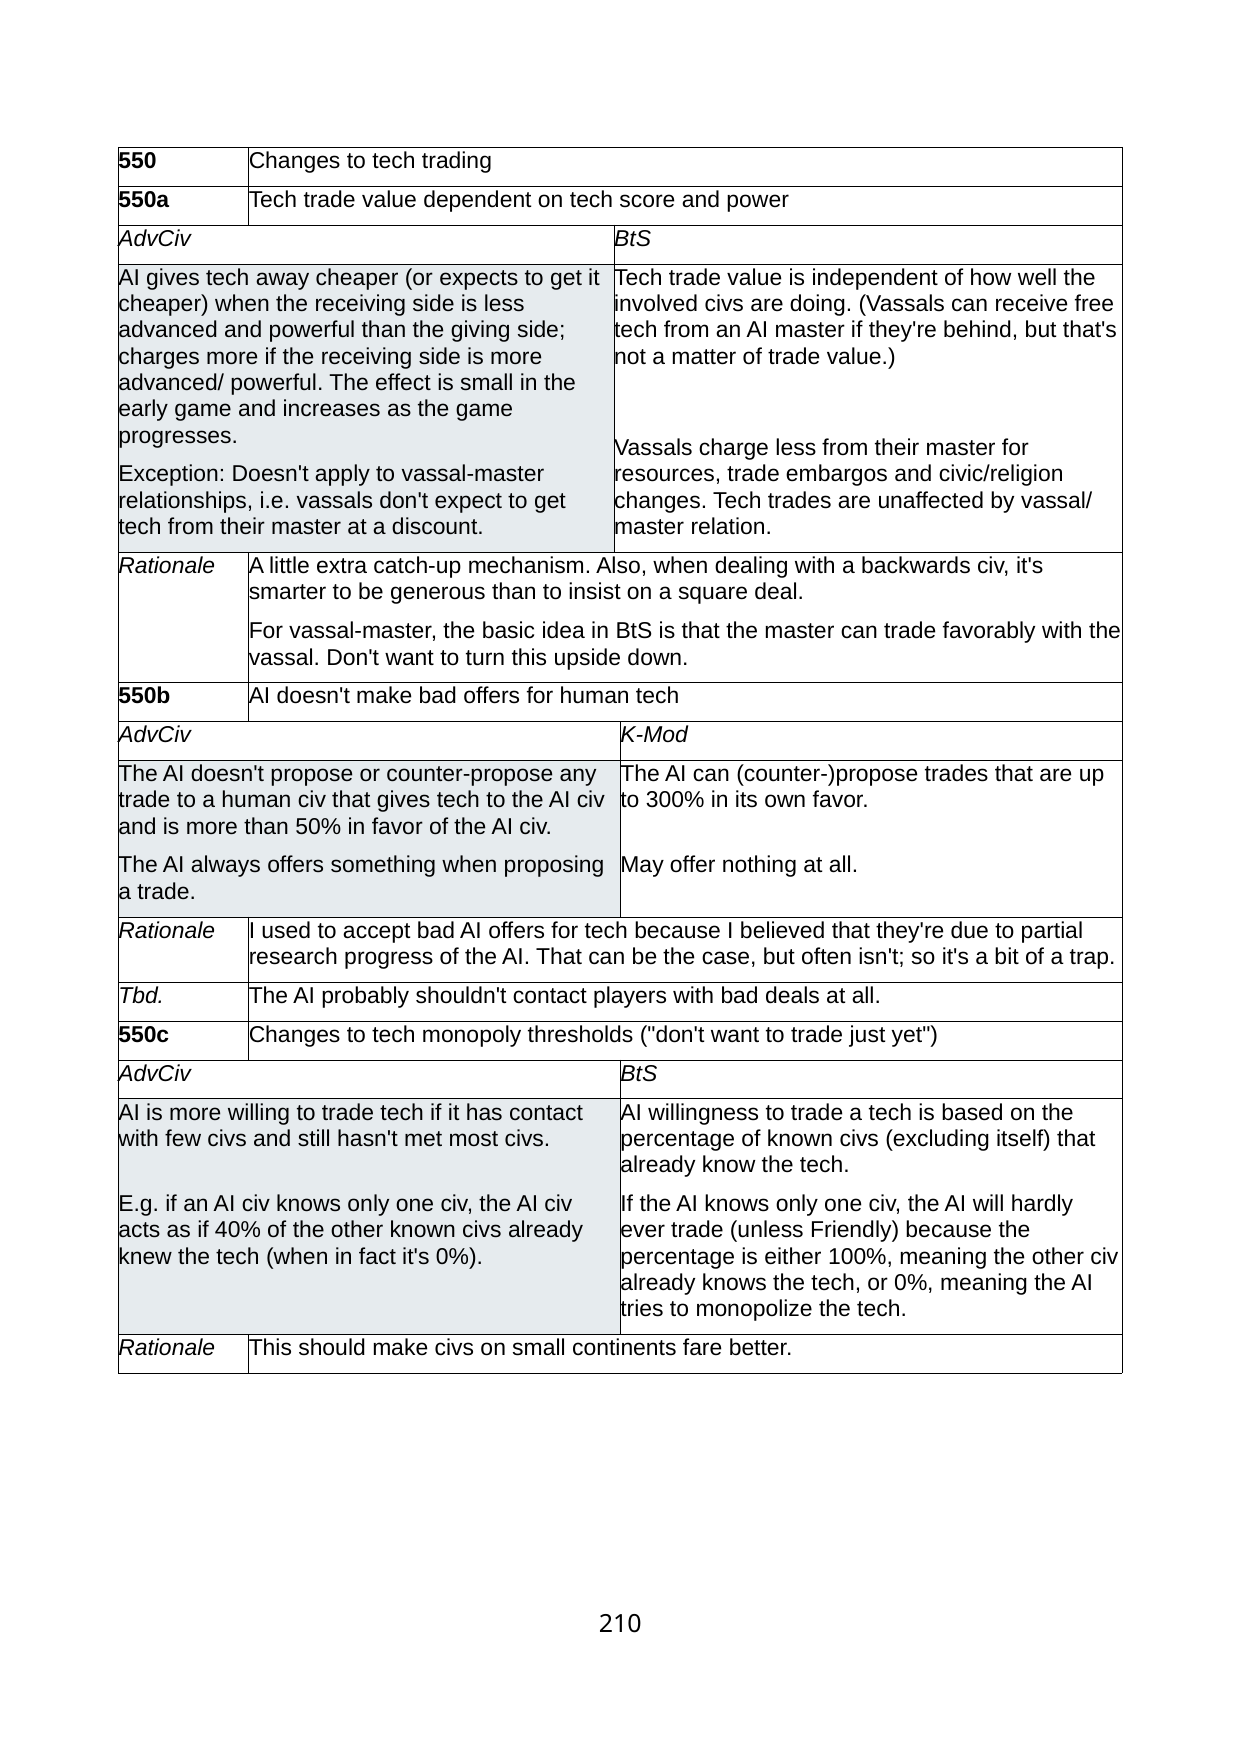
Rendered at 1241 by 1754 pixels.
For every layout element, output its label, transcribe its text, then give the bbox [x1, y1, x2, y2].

table_cell K-Mod [621, 722, 1122, 760]
table_cell 550a [119, 187, 248, 224]
table_cell The AI doesn't propose or counter-propose any trade to a human civ that gives tech to the AI civ and is more than 50% in favor of the AI civ. The AI always offers something when proposing a trade. [119, 761, 620, 917]
table_header 550 [119, 148, 248, 186]
table_cell I used to accept bad AI offers for tech because I believed that they're due to partial research progress of the AI. That can be the case, but often isn't; so it's a bit of a trap. [249, 918, 1122, 982]
table_cell Rationale [119, 553, 248, 682]
table_cell AdvCiv [119, 1061, 620, 1098]
table_cell Rationale [119, 918, 248, 982]
table_cell Tech trade value dependent on tech score and power [249, 187, 1122, 224]
table_cell AI willingness to trade a tech is based on the percentage of known civs (excluding itself) that already know the tech. If the AI knows only one civ, the AI will hardly ever trade (unless Friendly) because the percentage is either 100%, meaning the other civ already knows the tech, or 0%, meaning the AI tries to monopolize the tech. [621, 1099, 1122, 1334]
table_cell BtS [621, 1061, 1122, 1098]
table_cell AdvCiv [119, 226, 614, 263]
table_cell Tbd. [119, 983, 248, 1021]
table_cell The AI can (counter-)propose trades that are up to 300% in its own favor. May offer nothing at all. [621, 761, 1122, 917]
table_header Changes to tech trading [249, 148, 1122, 186]
table_cell The AI probably shouldn't contact players with bad deals at all. [249, 983, 1122, 1021]
table_cell Rationale [119, 1335, 248, 1373]
table_cell 550c [119, 1022, 248, 1059]
table_cell Changes to tech monopoly thresholds ("don't want to trade just yet") [249, 1022, 1122, 1059]
table_cell Tech trade value is independent of how well the involved civs are doing. (Vassals can receive free tech from an AI master if they're behind, but that's not a matter of trade value.) Vassals charge less from their master for resources, trade embargos and civic/religion changes. Tech trades are unaffected by vassal/ master relation. [615, 265, 1122, 552]
table_cell AI doesn't make bad offers for human tech [249, 683, 1122, 721]
table_cell This should make civs on small continents fare better. [249, 1335, 1122, 1373]
table_cell 550b [119, 683, 248, 721]
table_cell AI gives tech away cheaper (or expects to get it cheaper) when the receiving side is less advanced and powerful than the giving side; charges more if the receiving side is more advanced/ powerful. The effect is small in the early game and increases as the game progresses. Exception: Doesn't apply to vassal-master relationships, i.e. vassals don't expect to get tech from their master at a discount. [119, 265, 614, 552]
table_cell A little extra catch-up mechanism. Also, when dealing with a backwards civ, it's smarter to be generous than to insist on a square deal. For vassal-master, the basic idea in BtS is that the master can trade favorably with the vassal. Don't want to turn this upside down. [249, 553, 1122, 682]
table_cell AI is more willing to trade tech if it has contact with few civs and still hasn't met most civs. E.g. if an AI civ knows only one civ, the AI civ acts as if 40% of the other known civs already knew the tech (when in fact it's 0%). [119, 1099, 620, 1334]
table_cell AdvCiv [119, 722, 620, 760]
table_cell BtS [615, 226, 1122, 263]
